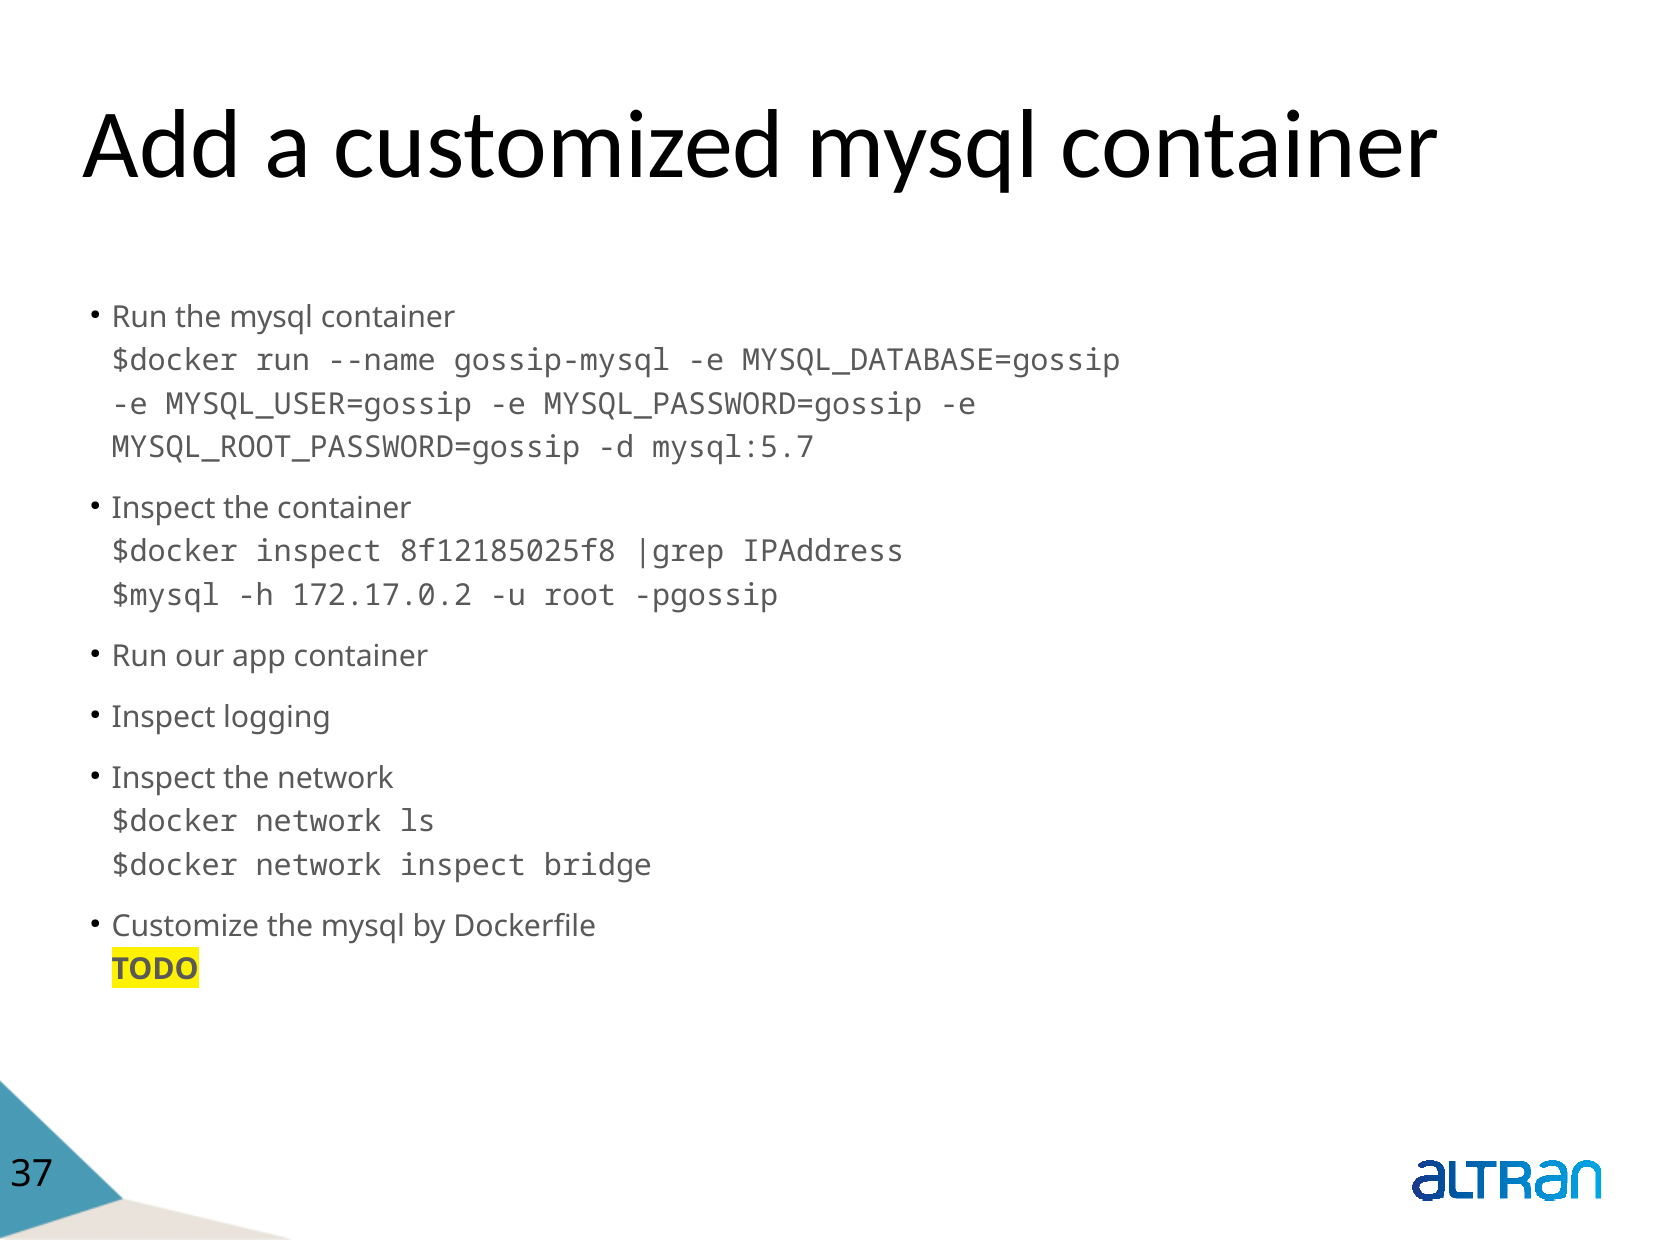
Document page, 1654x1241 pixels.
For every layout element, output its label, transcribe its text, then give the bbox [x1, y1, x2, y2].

title Add a customized mysql container [82, 49, 1571, 257]
picture [1543, 1182, 1560, 1193]
picture [1595, 1160, 1602, 1167]
list Run the mysql container $docker run --name gossip-mysql -e MYSQL_DATABASE=gossip -e MYSQL_USER=gossip -e MYSQL_PASSWORD=gossip -e MYSQL_ROOT_PASSWORD=gossip -d mysql:5.7 Inspect the container $docker inspect 8f12185025f8 |grep IPAddress $mysql -h 172.17.0.2 -u root -pgossip Run our app container Inspect logging Inspect the network $docker network ls $docker network inspect bridge Customize the mysql by Dockerfile TODO [82, 290, 1141, 1010]
picture [0, 1072, 316, 1240]
picture [1555, 1160, 1602, 1201]
picture [1412, 1160, 1559, 1201]
